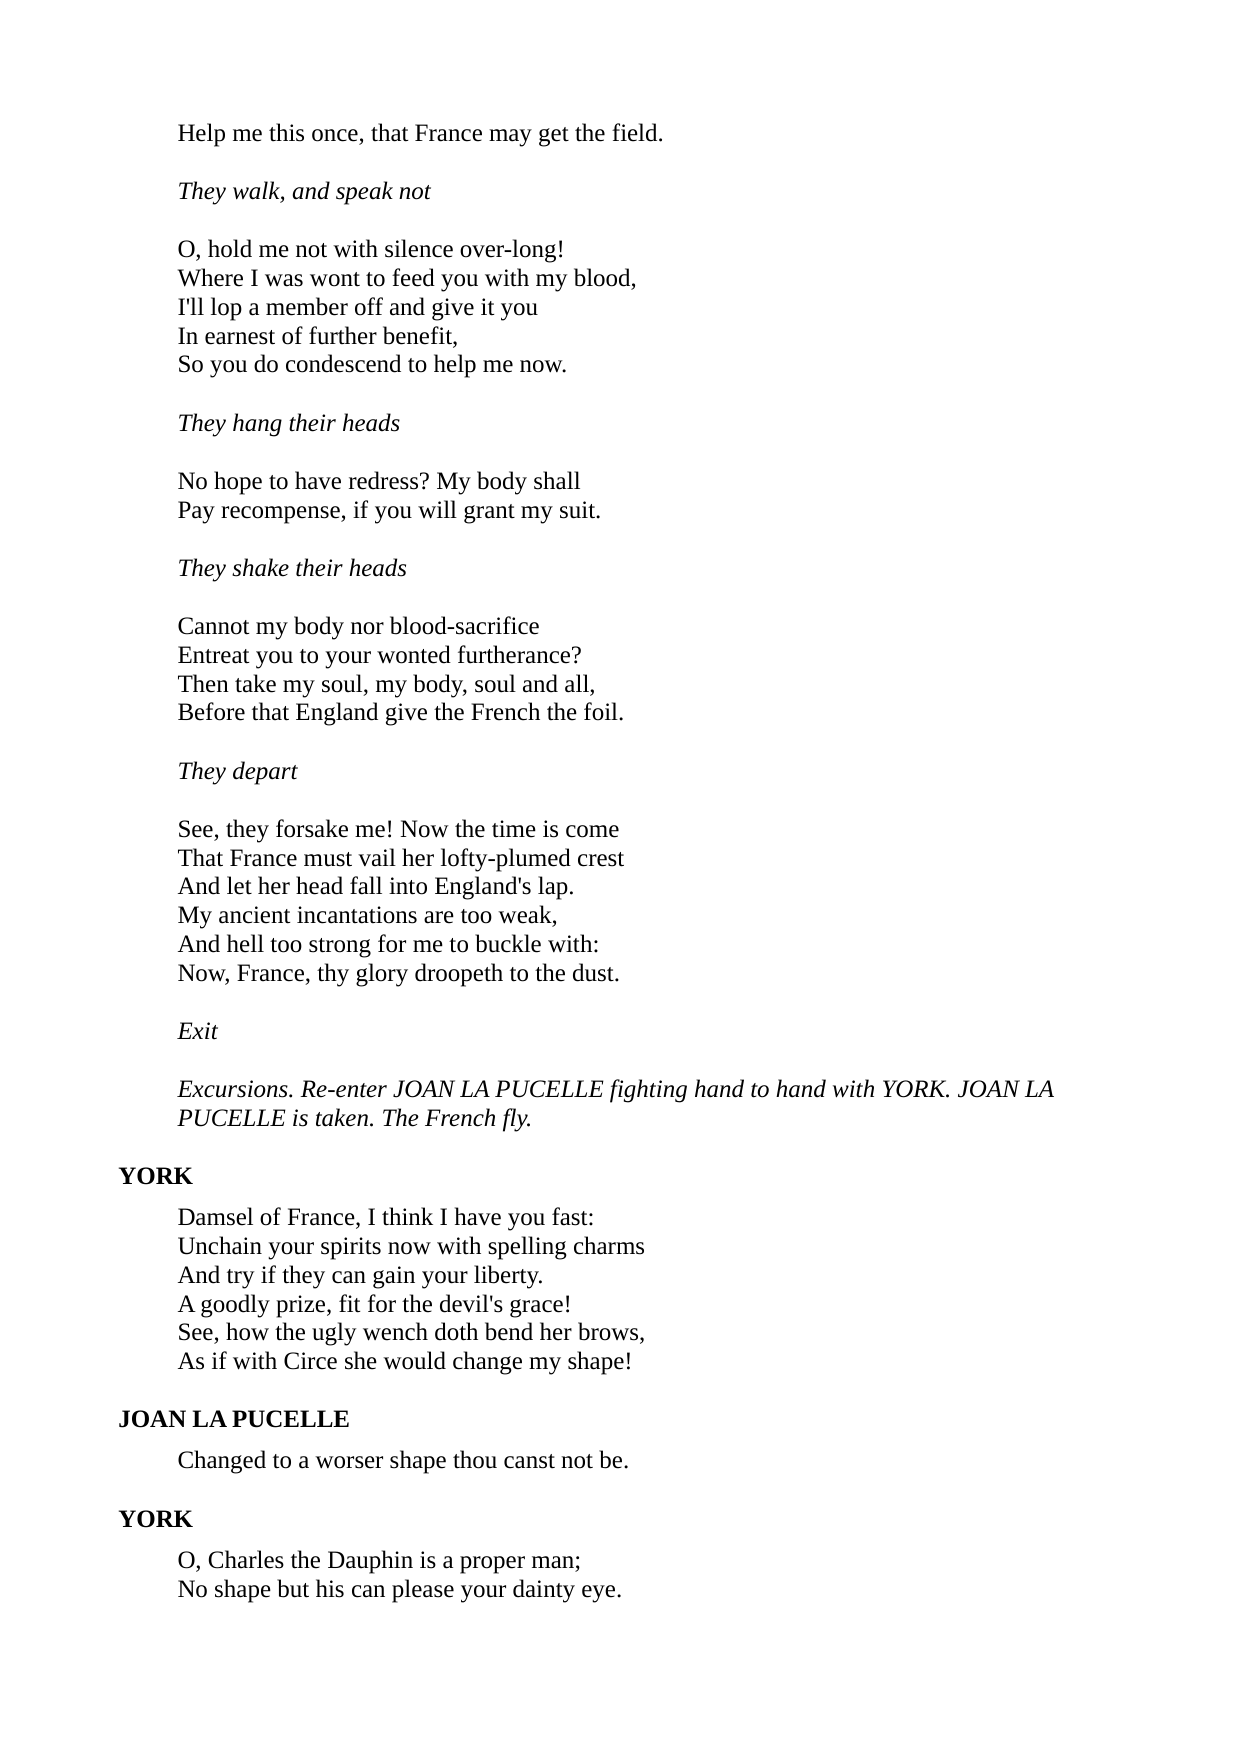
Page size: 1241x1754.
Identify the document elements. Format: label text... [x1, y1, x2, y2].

text O, Charles the Dauphin is a proper man; No shape but his can please your dainty eye. [177, 1545, 1063, 1603]
text They depart [177, 756, 1063, 784]
text They shake their heads [177, 553, 1063, 582]
text YORK [118, 1504, 1122, 1533]
text Excursions. Re-enter JOAN LA PUCELLE fighting hand to hand with YORK. JOAN LA PUCELLE is taken. The French fly. [177, 1074, 1063, 1132]
text O, hold me not with silence over-long! Where I was wont to feed you with my blood, I'll lop a member off and give it you In earnest of further benefit, So you do condescend to help me now. [177, 234, 1063, 378]
text Exit [177, 1016, 1063, 1045]
text Help me this once, that France may get the field. [177, 118, 1063, 147]
text No hope to have redress? My body shall Pay recompense, if you will grant my suit. [177, 466, 1063, 523]
text Changed to a worser shape thou canst not be. [177, 1446, 1063, 1474]
text They hang their heads [177, 408, 1063, 437]
text YORK [118, 1161, 1122, 1190]
text JOAN LA PUCELLE [118, 1404, 1122, 1433]
text Damsel of France, I think I have you fast: Unchain your spirits now with spelling charms And try if they can gain your liberty. A goodly prize, fit for the devil's grace! See, how the ugly wench doth bend her brows, As if with Circe she would change my shape! [177, 1202, 1063, 1375]
text They walk, and speak not [177, 176, 1063, 205]
text See, they forsake me! Now the time is come That France must vail her lofty-plumed crest And let her head fall into England's lap. My ancient incantations are too weak, And hell too strong for me to buckle with: Now, France, thy glory droopeth to the dust. [177, 814, 1063, 986]
text Cannot my body nor blood-sacrifice Entreat you to your wonted furtherance? Then take my soul, my body, soul and all, Before that England give the French the foil. [177, 611, 1063, 726]
